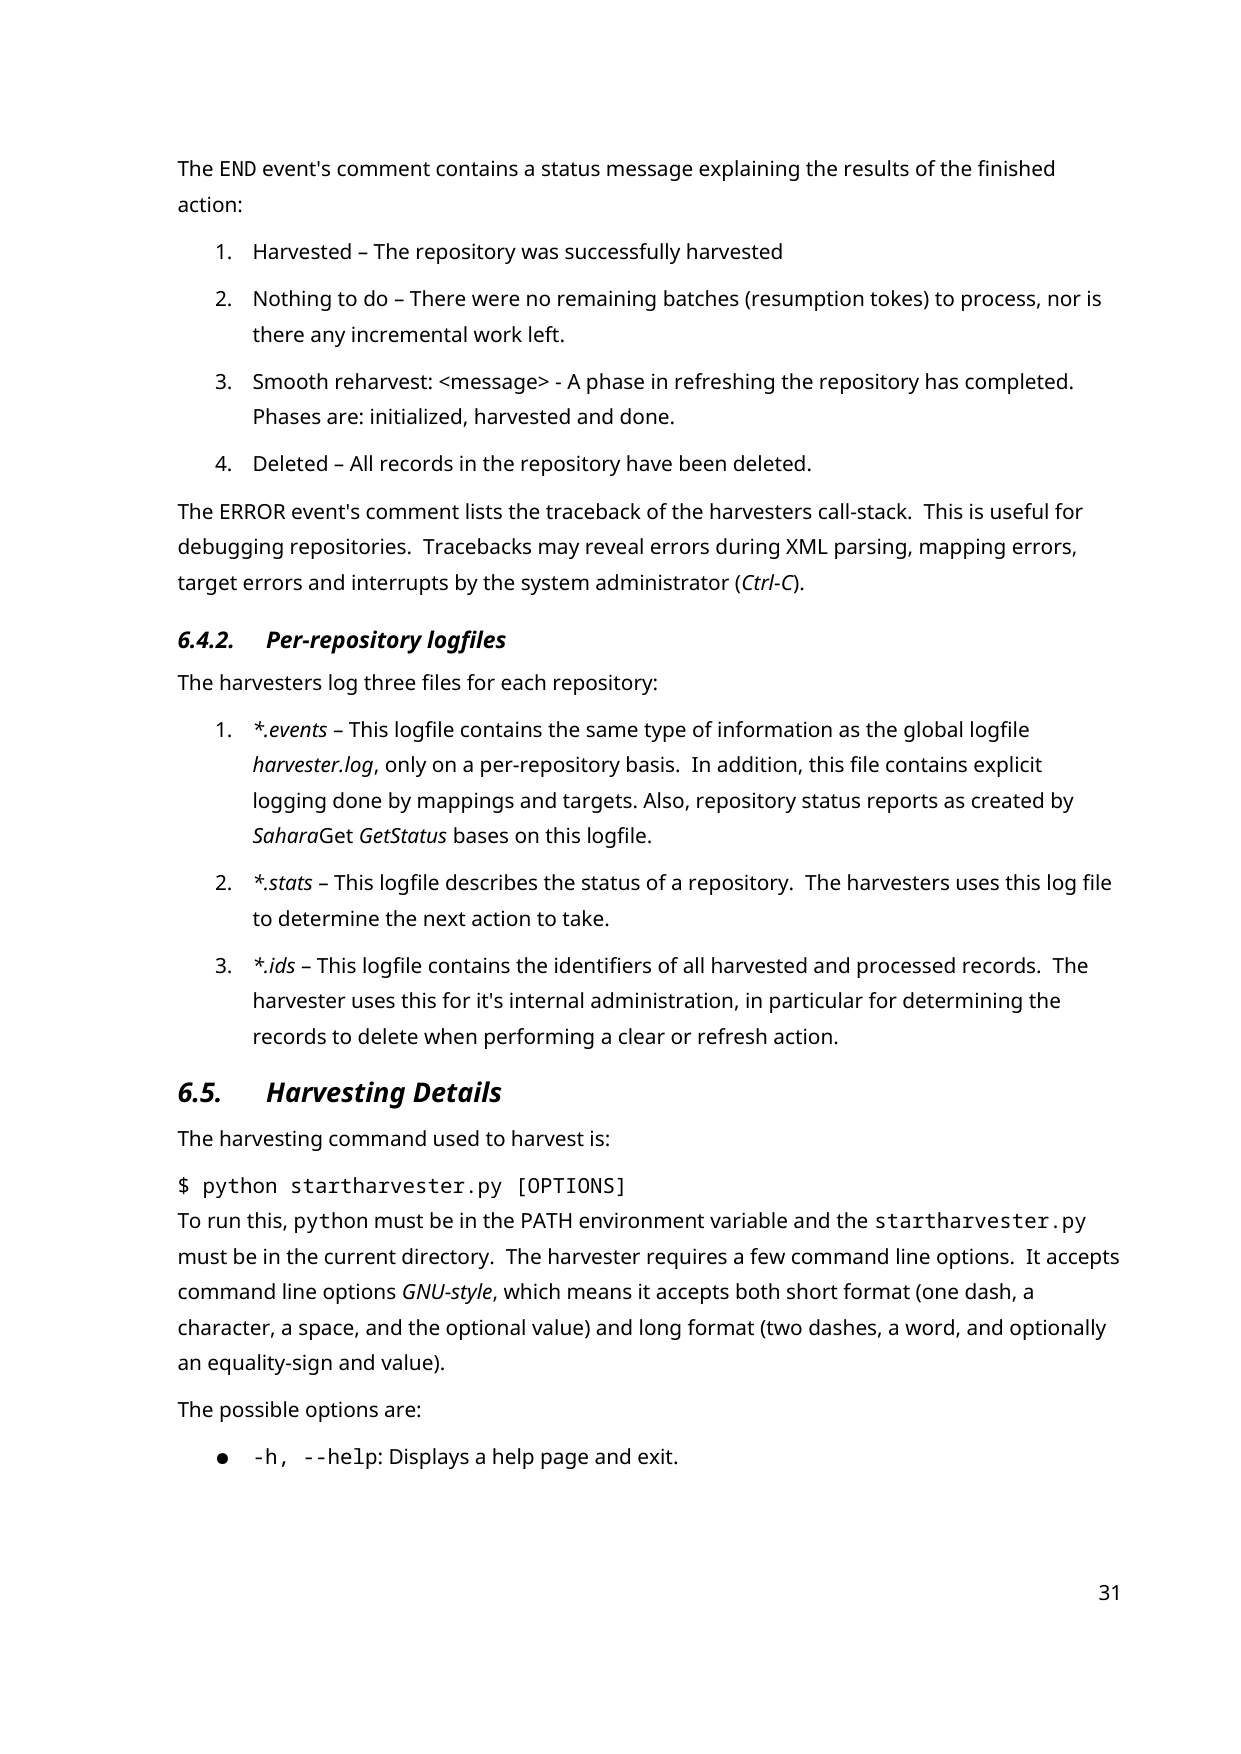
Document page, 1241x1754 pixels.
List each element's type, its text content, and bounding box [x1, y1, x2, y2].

list *.stats – This logfile describes the status of a repository. The harvesters uses this log file to determine the next action to take. [215, 862, 1122, 932]
list *.events – This logfile contains the same type of information as the global logfile harvester.log, only on a per-repository basis. In addition, this file contains explicit logging done by mappings and targets. Also, repository status reports as created by SaharaGet GetStatus bases on this logfile. [215, 708, 1122, 850]
text The END event's comment contains a status message explaining the results of the finished action: [177, 148, 1122, 218]
text The possible options are: [177, 1388, 1122, 1424]
text To run this, python must be in the PATH environment variable and the startharvester.py must be in the current directory. The harvester requires a few command line options. It accepts command line options GNU-style, which means it accepts both short format (one dash, a character, a space, and the optional value) and long format (two dashes, a word, and optionally an equality-sign and value). [177, 1199, 1122, 1376]
list Harvested – The repository was successfully harvested [215, 230, 1122, 266]
list *.ids – This logfile contains the identifiers of all harvested and processed records. The harvester uses this for it's internal administration, in particular for determining the records to delete when performing a clear or refresh action. [215, 944, 1122, 1050]
subtitle Harvesting Details [177, 1074, 1122, 1111]
list Smooth reharvest: <message> - A phase in refreshing the repository has completed. Phases are: initialized, harvested and done. [215, 360, 1122, 431]
list Deleted – All records in the repository have been deleted. [215, 443, 1122, 478]
text The ERROR event's comment lists the traceback of the harvesters call-stack. This is useful for debugging repositories. Tracebacks may reveal errors during XML parsing, mapping errors, target errors and interrupts by the system administrator (Ctrl-C). [177, 490, 1122, 596]
text $ python startharvester.py [OPTIONS] [177, 1164, 1122, 1199]
text The harvesting command used to harvest is: [177, 1117, 1122, 1152]
subtitle Per-repository logfiles [177, 619, 1122, 655]
list -h, --help: Displays a help page and exit. [215, 1435, 1122, 1471]
text The harvesters log three files for each repository: [177, 661, 1122, 696]
list Nothing to do – There were no remaining batches (resumption tokes) to process, nor is there any incremental work left. [215, 277, 1122, 348]
